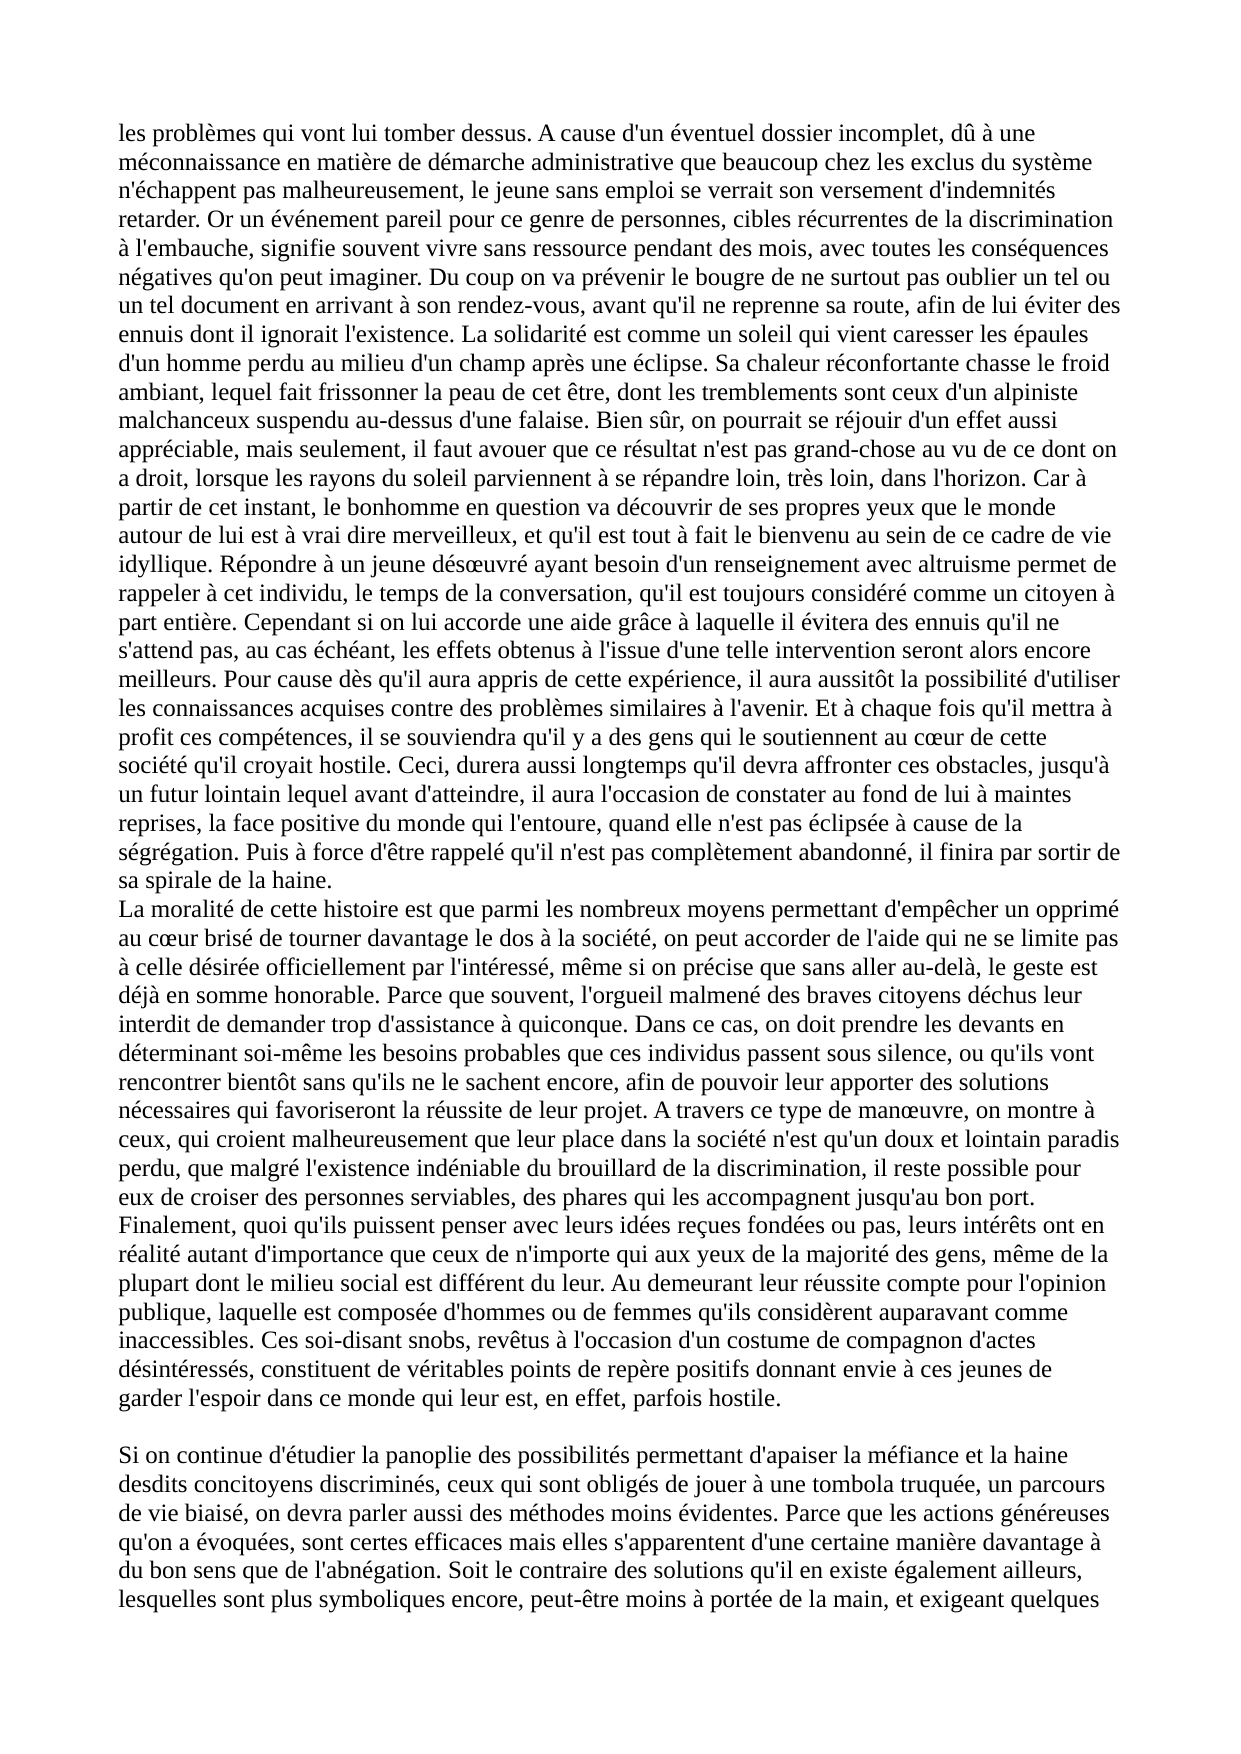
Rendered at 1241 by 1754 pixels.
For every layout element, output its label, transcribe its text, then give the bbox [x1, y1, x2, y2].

text Si on continue d'étudier la panoplie des possibilités permettant d'apaiser la méfiance et la haine desdits concitoyens discriminés, ceux qui sont obligés de jouer à une tombola truquée, un parcours de vie biaisé, on devra parler aussi des méthodes moins évidentes. Parce que les actions généreuses qu'on a évoquées, sont certes efficaces mais elles s'apparentent d'une certaine manière davantage à du bon sens que de l'abnégation. Soit le contraire des solutions qu'il en existe également ailleurs, lesquelles sont plus symboliques encore, peut-être moins à portée de la main, et exigeant quelques [118, 1441, 1122, 1613]
text La moralité de cette histoire est que parmi les nombreux moyens permettant d'empêcher un opprimé au cœur brisé de tourner davantage le dos à la société, on peut accorder de l'aide qui ne se limite pas à celle désirée officiellement par l'intéressé, même si on précise que sans aller au-delà, le geste est déjà en somme honorable. Parce que souvent, l'orgueil malmené des braves citoyens déchus leur interdit de demander trop d'assistance à quiconque. Dans ce cas, on doit prendre les devants en déterminant soi-même les besoins probables que ces individus passent sous silence, ou qu'ils vont rencontrer bientôt sans qu'ils ne le sachent encore, afin de pouvoir leur apporter des solutions nécessaires qui favoriseront la réussite de leur projet. A travers ce type de manœuvre, on montre à ceux, qui croient malheureusement que leur place dans la société n'est qu'un doux et lointain paradis perdu, que malgré l'existence indéniable du brouillard de la discrimination, il reste possible pour eux de croiser des personnes serviables, des phares qui les accompagnent jusqu'au bon port. Finalement, quoi qu'ils puissent penser avec leurs idées reçues fondées ou pas, leurs intérêts ont en réalité autant d'importance que ceux de n'importe qui aux yeux de la majorité des gens, même de la plupart dont le milieu social est différent du leur. Au demeurant leur réussite compte pour l'opinion publique, laquelle est composée d'hommes ou de femmes qu'ils considèrent auparavant comme inaccessibles. Ces soi-disant snobs, revêtus à l'occasion d'un costume de compagnon d'actes désintéressés, constituent de véritables points de repère positifs donnant envie à ces jeunes de garder l'espoir dans ce monde qui leur est, en effet, parfois hostile. [118, 894, 1122, 1412]
text les problèmes qui vont lui tomber dessus. A cause d'un éventuel dossier incomplet, dû à une méconnaissance en matière de démarche administrative que beaucoup chez les exclus du système n'échappent pas malheureusement, le jeune sans emploi se verrait son versement d'indemnités retarder. Or un événement pareil pour ce genre de personnes, cibles récurrentes de la discrimination à l'embauche, signifie souvent vivre sans ressource pendant des mois, avec toutes les conséquences négatives qu'on peut imaginer. Du coup on va prévenir le bougre de ne surtout pas oublier un tel ou un tel document en arrivant à son rendez-vous, avant qu'il ne reprenne sa route, afin de lui éviter des ennuis dont il ignorait l'existence. La solidarité est comme un soleil qui vient caresser les épaules d'un homme perdu au milieu d'un champ après une éclipse. Sa chaleur réconfortante chasse le froid ambiant, lequel fait frissonner la peau de cet être, dont les tremblements sont ceux d'un alpiniste malchanceux suspendu au-dessus d'une falaise. Bien sûr, on pourrait se réjouir d'un effet aussi appréciable, mais seulement, il faut avouer que ce résultat n'est pas grand-chose au vu de ce dont on a droit, lorsque les rayons du soleil parviennent à se répandre loin, très loin, dans l'horizon. Car à partir de cet instant, le bonhomme en question va découvrir de ses propres yeux que le monde autour de lui est à vrai dire merveilleux, et qu'il est tout à fait le bienvenu au sein de ce cadre de vie idyllique. Répondre à un jeune désœuvré ayant besoin d'un renseignement avec altruisme permet de rappeler à cet individu, le temps de la conversation, qu'il est toujours considéré comme un citoyen à part entière. Cependant si on lui accorde une aide grâce à laquelle il évitera des ennuis qu'il ne s'attend pas, au cas échéant, les effets obtenus à l'issue d'une telle intervention seront alors encore meilleurs. Pour cause dès qu'il aura appris de cette expérience, il aura aussitôt la possibilité d'utiliser les connaissances acquises contre des problèmes similaires à l'avenir. Et à chaque fois qu'il mettra à profit ces compétences, il se souviendra qu'il y a des gens qui le soutiennent au cœur de cette société qu'il croyait hostile. Ceci, durera aussi longtemps qu'il devra affronter ces obstacles, jusqu'à un futur lointain lequel avant d'atteindre, il aura l'occasion de constater au fond de lui à maintes reprises, la face positive du monde qui l'entoure, quand elle n'est pas éclipsée à cause de la ségrégation. Puis à force d'être rappelé qu'il n'est pas complètement abandonné, il finira par sortir de sa spirale de la haine. [118, 118, 1122, 894]
